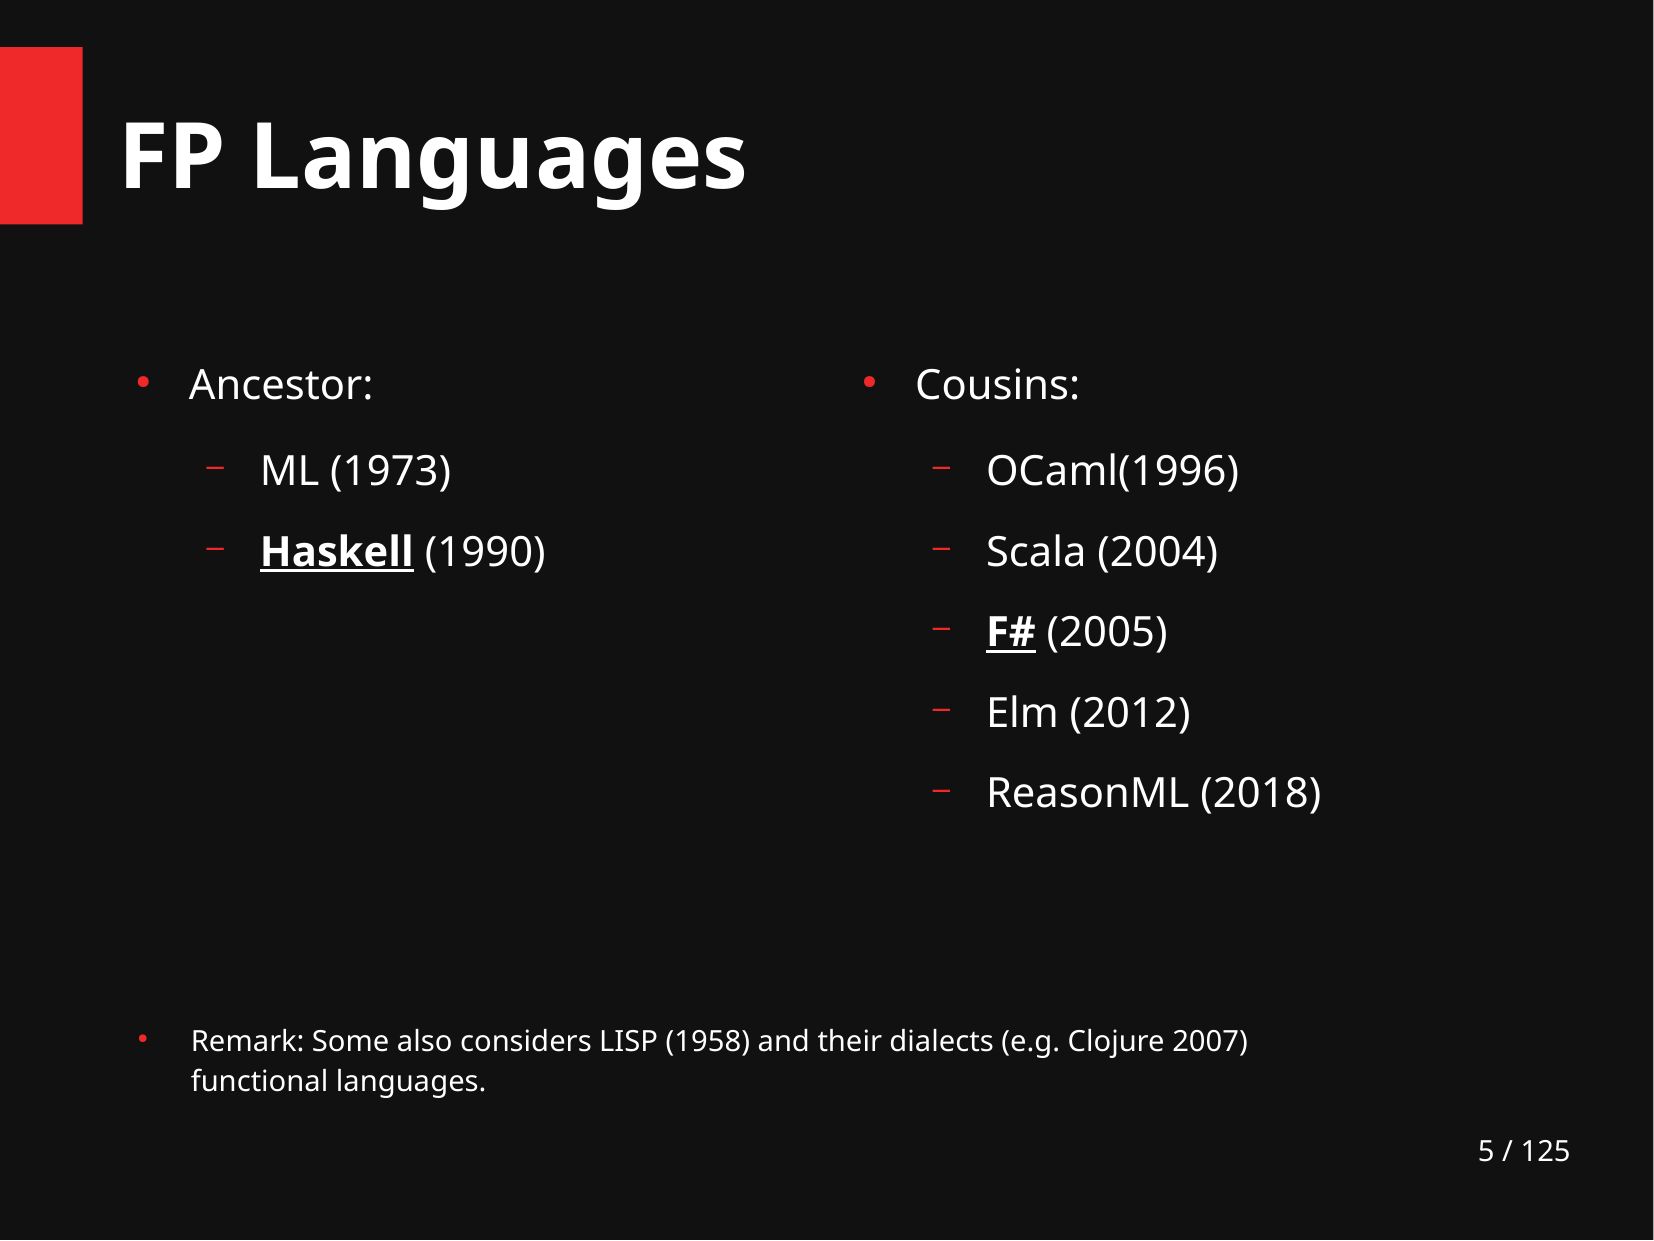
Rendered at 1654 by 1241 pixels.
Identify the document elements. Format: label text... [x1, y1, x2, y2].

list Remark: Some also considers LISP (1958) and their dialects (e.g. Clojure 2007) functional languages. [120, 1020, 1336, 1241]
title FP Languages [118, 49, 1571, 257]
list Cousins: OCaml(1996) Scala (2004) F# (2005) Elm (2012) ReasonML (2018) [844, 354, 1536, 1074]
list Ancestor: ML (1973) Haskell (1990) [118, 354, 810, 1074]
